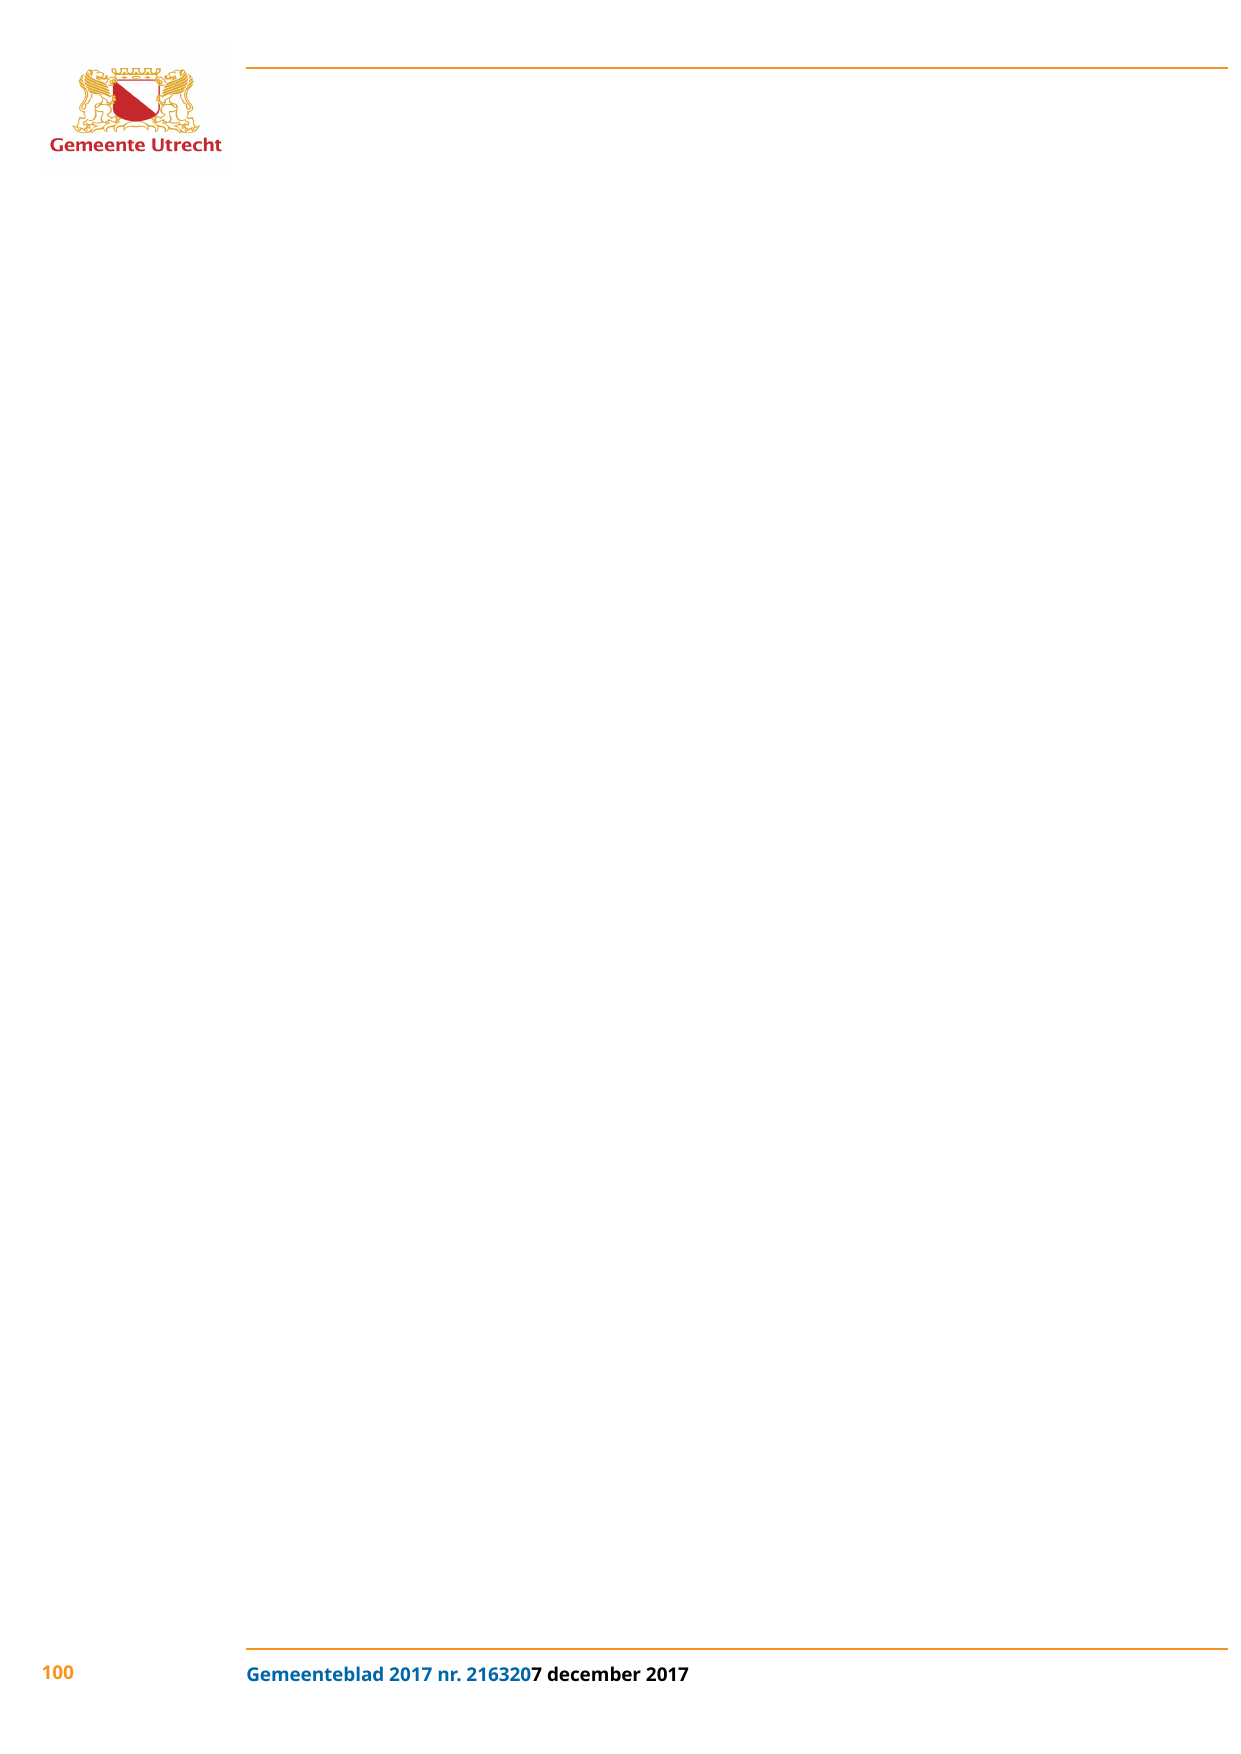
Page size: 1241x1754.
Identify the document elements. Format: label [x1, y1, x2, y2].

picture [41, 47, 231, 172]
